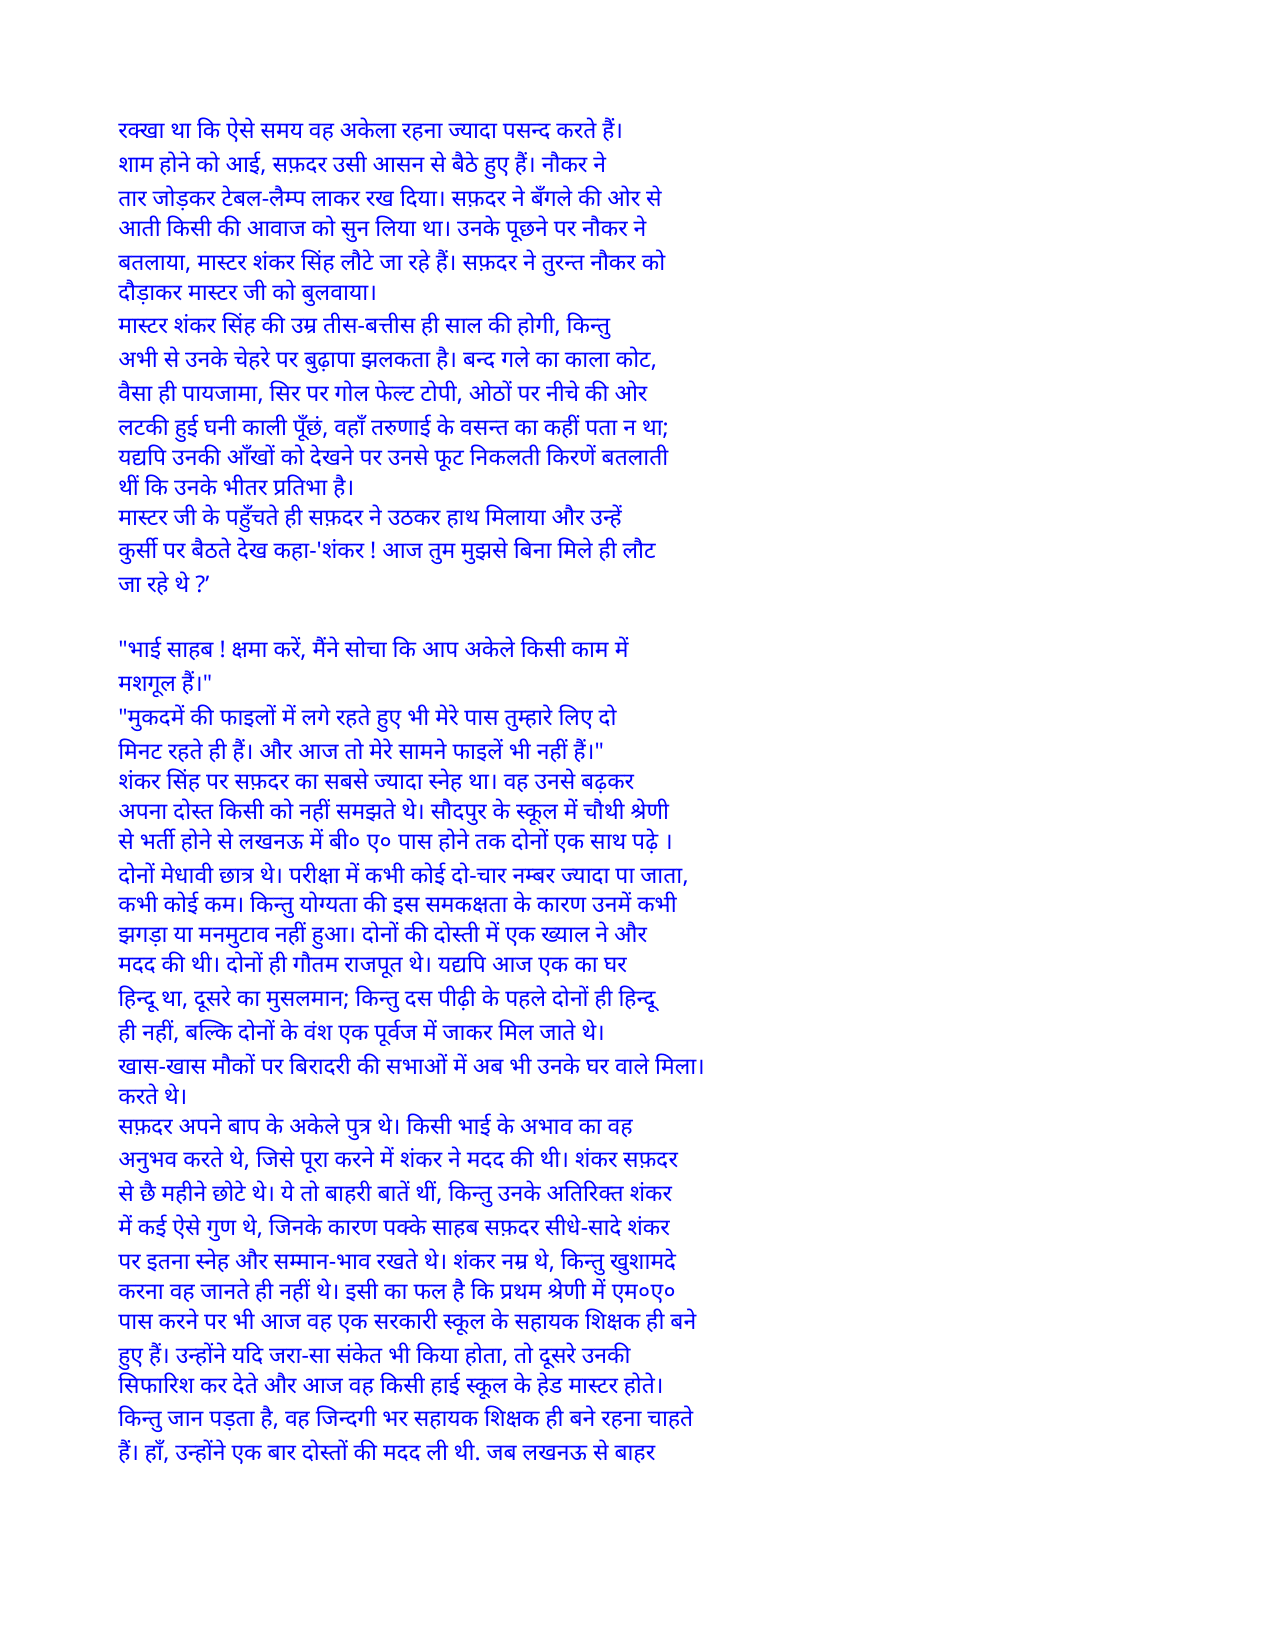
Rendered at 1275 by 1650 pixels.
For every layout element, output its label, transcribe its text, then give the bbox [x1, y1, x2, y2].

text बतलाया, मास्टर शंकर सिंह लौटे जा रहे हैं। सफ़दर ने तुरन्त नौकर को [118, 246, 1157, 279]
text से भर्ती होने से लखनऊ में बी० ए० पास होने तक दोनों एक साथ पढ़े । [118, 829, 1157, 858]
text में कई ऐसे गुण थे, जिनके कारण पक्के साहब सफ़दर सीधे-सादे शंकर [118, 1211, 1157, 1245]
text मास्टर शंकर सिंह की उम्र तीस-बत्तीस ही साल की होगी, किन्तु [118, 309, 1157, 343]
text शंकर सिंह पर सफ़दर का सबसे ज्यादा स्नेह था। वह उनसे बढ़कर [118, 769, 1157, 799]
text मास्टर जी के पहुँचते ही सफ़दर ने उठकर हाथ मिलाया और उन्हें [118, 504, 1157, 534]
text यद्यपि उनकी आँखों को देखने पर उनसे फूट निकलती किरणें बतलाती [118, 445, 1157, 475]
text रक्खा था कि ऐसे समय वह अकेला रहना ज्यादा पसन्द करते हैं। [118, 118, 1157, 148]
text ही नहीं, बल्कि दोनों के वंश एक पूर्वज में जाकर मिल जाते थे। [118, 1016, 1157, 1050]
text अपना दोस्त किसी को नहीं समझते थे। सौदपुर के स्कूल में चौथी श्रेणी [118, 799, 1157, 829]
text दौड़ाकर मास्टर जी को बुलवाया। [118, 279, 1157, 309]
text झगड़ा या मनमुटाव नहीं हुआ। दोनों की दोस्ती में एक ख्याल ने और [118, 922, 1157, 952]
text "मुकदमें की फाइलों में लगे रहते हुए भी मेरे पास तुम्हारे लिए दो [118, 701, 1157, 735]
text मशगूल हैं।" [118, 667, 1157, 701]
text सफ़दर अपने बाप के अकेले पुत्र थे। किसी भाई के अभाव का वह [118, 1113, 1157, 1143]
text हैं। हाँ, उन्होंने एक बार दोस्तों की मदद ली थी. जब लखनऊ से बाहर [118, 1436, 1157, 1470]
text करते थे। [118, 1084, 1157, 1113]
text दोनों मेधावी छात्र थे। परीक्षा में कभी कोई दो-चार नम्बर ज्यादा पा जाता, [118, 858, 1157, 892]
text शाम होने को आई, सफ़दर उसी आसन से बैठे हुए हैं। नौकर ने [118, 148, 1157, 182]
text पास करने पर भी आज वह एक सरकारी स्कूल के सहायक शिक्षक ही बने [118, 1309, 1157, 1339]
text वैसा ही पायजामा, सिर पर गोल फेल्ट टोपी, ओठों पर नीचे की ओर [118, 377, 1157, 411]
text मदद की थी। दोनों ही गौतम राजपूत थे। यद्यपि आज एक का घर [118, 952, 1157, 982]
text लटकी हुई घनी काली पूँछं, वहाँ तरुणाई के वसन्त का कहीं पता न था; [118, 411, 1157, 445]
text हिन्दू था, दूसरे का मुसलमान; किन्तु दस पीढ़ी के पहले दोनों ही हिन्दू [118, 982, 1157, 1016]
text कभी कोई कम। किन्तु योग्यता की इस समकक्षता के कारण उनमें कभी [118, 892, 1157, 922]
text से छै महीने छोटे थे। ये तो बाहरी बातें थीं, किन्तु उनके अतिरिक्त शंकर [118, 1177, 1157, 1211]
text करना वह जानते ही नहीं थे। इसी का फल है कि प्रथम श्रेणी में एम०ए० [118, 1279, 1157, 1309]
text पर इतना स्नेह और सम्मान-भाव रखते थे। शंकर नम्र थे, किन्तु खुशामदे [118, 1245, 1157, 1279]
text किन्तु जान पड़ता है, वह जिन्दगी भर सहायक शिक्षक ही बने रहना चाहते [118, 1402, 1157, 1436]
text आती किसी की आवाज को सुन लिया था। उनके पूछने पर नौकर ने [118, 216, 1157, 246]
text अभी से उनके चेहरे पर बुढ़ापा झलकता है। बन्द गले का काला कोट, [118, 343, 1157, 377]
text सिफारिश कर देते और आज वह किसी हाई स्कूल के हेड मास्टर होते। [118, 1372, 1157, 1402]
text जा रहे थे ?’ [118, 568, 1157, 602]
text खास-खास मौकों पर बिरादरी की सभाओं में अब भी उनके घर वाले मिला। [118, 1050, 1157, 1084]
text तार जोड़कर टेबल-लैम्प लाकर रख दिया। सफ़दर ने बँगले की ओर से [118, 182, 1157, 216]
text मिनट रहते ही हैं। और आज तो मेरे सामने फाइलें भी नहीं हैं।" [118, 735, 1157, 769]
text हुए हैं। उन्होंने यदि जरा-सा संकेत भी किया होता, तो दूसरे उनकी [118, 1339, 1157, 1372]
text कुर्सी पर बैठते देख कहा-'शंकर ! आज तुम मुझसे बिना मिले ही लौट [118, 534, 1157, 568]
text "भाई साहब ! क्षमा करें, मैंने सोचा कि आप अकेले किसी काम में [118, 633, 1157, 667]
text अनुभव करते थे, जिसे पूरा करने में शंकर ने मदद की थी। शंकर सफ़दर [118, 1143, 1157, 1177]
text थीं कि उनके भीतर प्रतिभा है। [118, 475, 1157, 504]
